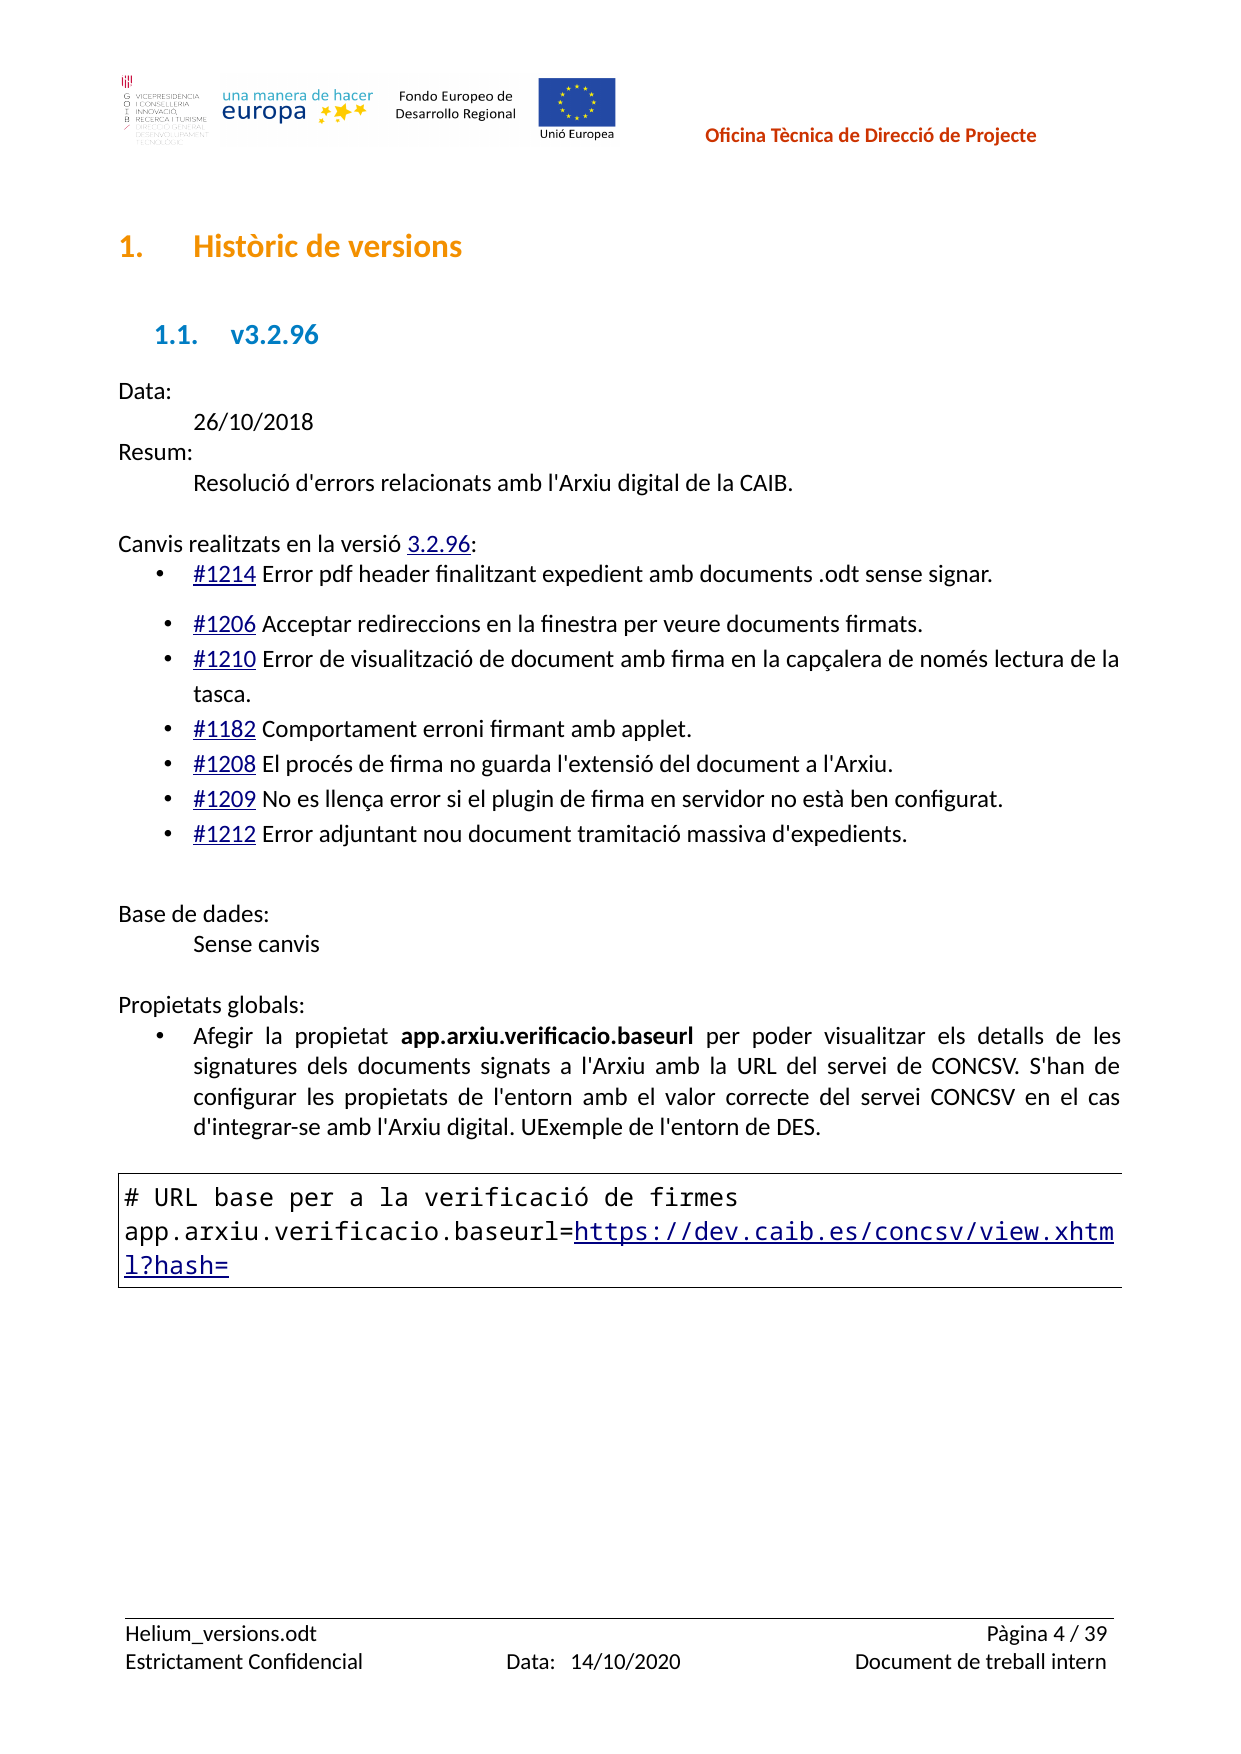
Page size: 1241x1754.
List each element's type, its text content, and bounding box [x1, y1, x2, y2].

text Resolució d'errors relacionats amb l'Arxiu digital de la CAIB. [118, 467, 1122, 497]
table_header # URL base per a la verificació de firmes app.arxiu.verificacio.baseurl=https://dev.caib.es/concsv/view.xhtml?hash= [119, 1174, 1122, 1287]
list #1210 Error de visualització de document amb firma en la capçalera de només lectura de la tasca. [164, 643, 1122, 708]
text 26/10/2018 [118, 406, 1122, 436]
text Data: [118, 375, 1122, 406]
text Sense canvis [118, 928, 1122, 959]
subtitle Històric de versions [118, 225, 1122, 266]
list #1182 Comportament erroni firmant amb applet. [164, 713, 1122, 743]
text Resum: [118, 436, 1122, 467]
text Canvis realitzats en la versió 3.2.96: [118, 528, 1122, 558]
list #1212 Error adjuntant nou document tramitació massiva d'expedients. [164, 818, 1122, 848]
picture [118, 73, 213, 147]
list #1209 No es llença error si el plugin de firma en servidor no està ben configurat. [164, 783, 1122, 813]
picture [219, 73, 621, 147]
list Afegir la propietat app.arxiu.verificacio.baseurl per poder visualitzar els detalls de les signatures dels documents signats a l'Arxiu amb la URL del servei de CONCSV. S'han de configurar les propietats de l'entorn amb el valor correcte del servei CONCSV en el cas d'integrar-se amb l'Arxiu digital. UExemple de l'entorn de DES. [156, 1020, 1122, 1142]
list #1214 Error pdf header finalitzant expedient amb documents .odt sense signar. [156, 558, 1122, 589]
list #1206 Acceptar redireccions en la finestra per veure documents firmats. [164, 608, 1122, 638]
list #1208 El procés de firma no guarda l'extensió del document a l'Arxiu. [164, 748, 1122, 778]
text Base de dades: [118, 898, 1122, 928]
text Propietats globals: [118, 989, 1122, 1020]
subtitle v3.2.96 [153, 316, 1122, 351]
